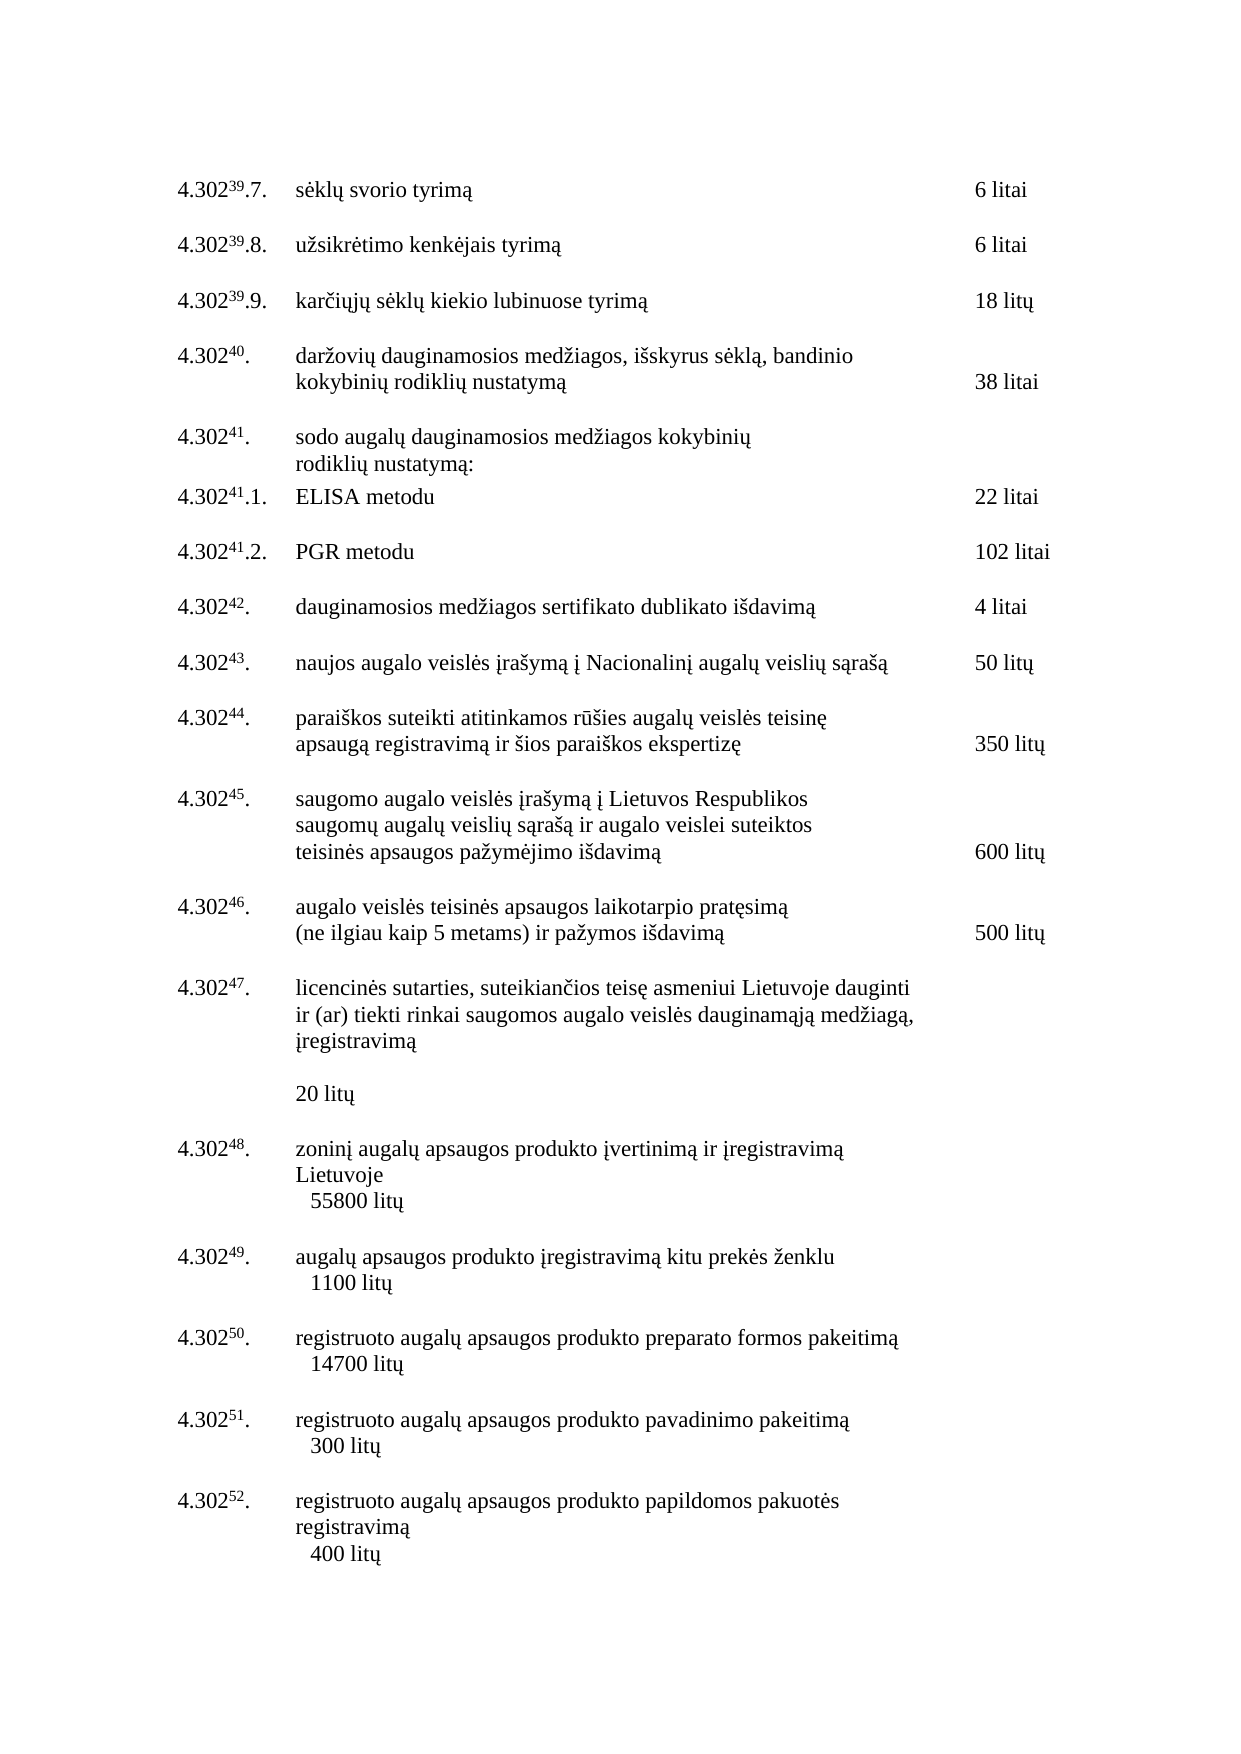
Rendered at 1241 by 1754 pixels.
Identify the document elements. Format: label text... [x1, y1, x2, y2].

text kokybinių rodiklių nustatymą 38 litai [177, 368, 1122, 394]
text 4.30246. augalo veislės teisinės apsaugos laikotarpio pratęsimą [177, 893, 1122, 919]
text 4.30251. registruoto augalų apsaugos produkto pavadinimo pakeitimą 300 litų [177, 1406, 930, 1458]
text 4.30242. dauginamosios medžiagos sertifikato dublikato išdavimą 4 litai [177, 593, 1122, 620]
text 4.30247. licencinės sutarties, suteikiančios teisę asmeniui Lietuvoje dauginti [177, 974, 930, 1001]
text 4.30240. daržovių dauginamosios medžiagos, išskyrus sėklą, bandinio [177, 342, 1122, 368]
text ir (ar) tiekti rinkai saugomos augalo veislės dauginamąją medžiagą, [177, 1001, 930, 1027]
text registravimą 400 litų [177, 1513, 930, 1566]
text (ne ilgiau kaip 5 metams) ir pažymos išdavimą 500 litų [177, 919, 1122, 946]
text 4.30239.9. karčiųjų sėklų kiekio lubinuose tyrimą 18 litų [177, 287, 1122, 313]
text 4.30248. zoninį augalų apsaugos produkto įvertinimą ir įregistravimą [177, 1135, 930, 1161]
text 4.30241.1. ELISA metodu 22 litai [177, 483, 1122, 509]
text teisinės apsaugos pažymėjimo išdavimą 600 litų [177, 838, 1122, 864]
text 4.30244. paraiškos suteikti atitinkamos rūšies augalų veislės teisinę [177, 704, 1122, 730]
text 4.30245. saugomo augalo veislės įrašymą į Lietuvos Respublikos [177, 785, 1122, 811]
text 4.30249. augalų apsaugos produkto įregistravimą kitu prekės ženklu 1100 litų [177, 1243, 930, 1295]
text apsaugą registravimą ir šios paraiškos ekspertizę 350 litų [177, 730, 1122, 756]
text Lietuvoje 55800 litų [177, 1161, 930, 1214]
text 4.30241. sodo augalų dauginamosios medžiagos kokybinių [177, 423, 1122, 449]
text 4.30239.7. sėklų svorio tyrimą 6 litai [177, 176, 1122, 203]
text įregistravimą 20 litų [177, 1027, 930, 1106]
text saugomų augalų veislių sąrašą ir augalo veislei suteiktos [177, 811, 1122, 838]
text 4.30239.8. užsikrėtimo kenkėjais tyrimą 6 litai [177, 232, 1122, 258]
text 4.30252. registruoto augalų apsaugos produkto papildomos pakuotės [177, 1487, 930, 1513]
text rodiklių nustatymą: [177, 449, 1122, 476]
text 4.30243. naujos augalo veislės įrašymą į Nacionalinį augalų veislių sąrašą 50 litų [177, 648, 1122, 675]
text 4.30241.2. PGR metodu 102 litai [177, 538, 1122, 565]
text 4.30250. registruoto augalų apsaugos produkto preparato formos pakeitimą 14700 litų [177, 1324, 930, 1377]
